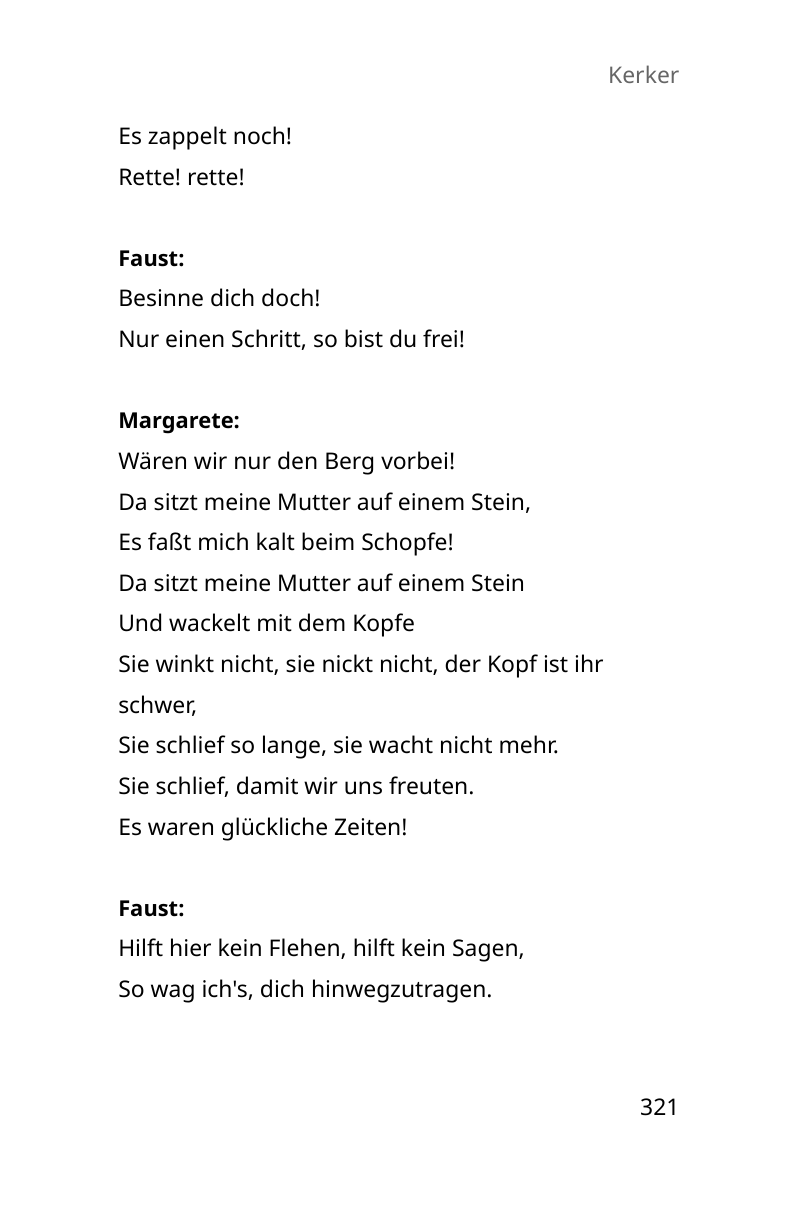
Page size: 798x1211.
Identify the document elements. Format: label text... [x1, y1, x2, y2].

text Es zappelt noch! Rette! rette! [118, 120, 679, 192]
text Faust: Besinne dich doch! Nur einen Schritt, so bist du frei! [118, 219, 679, 354]
text Margarete: Wären wir nur den Berg vorbei! Da sitzt meine Mutter auf einem Stein, Es faßt mich kalt beim Schopfe! Da sitzt meine Mutter auf einem Stein Und wackelt mit dem Kopfe Sie winkt nicht, sie nickt nicht, der Kopf ist ihr schwer, Sie schlief so lange, sie wacht nicht mehr. Sie schlief, damit wir uns freuten. Es waren glückliche Zeiten! [118, 381, 679, 842]
text Faust: Hilft hier kein Flehen, hilft kein Sagen, So wag ich's, dich hinwegzutragen. [118, 869, 679, 1004]
